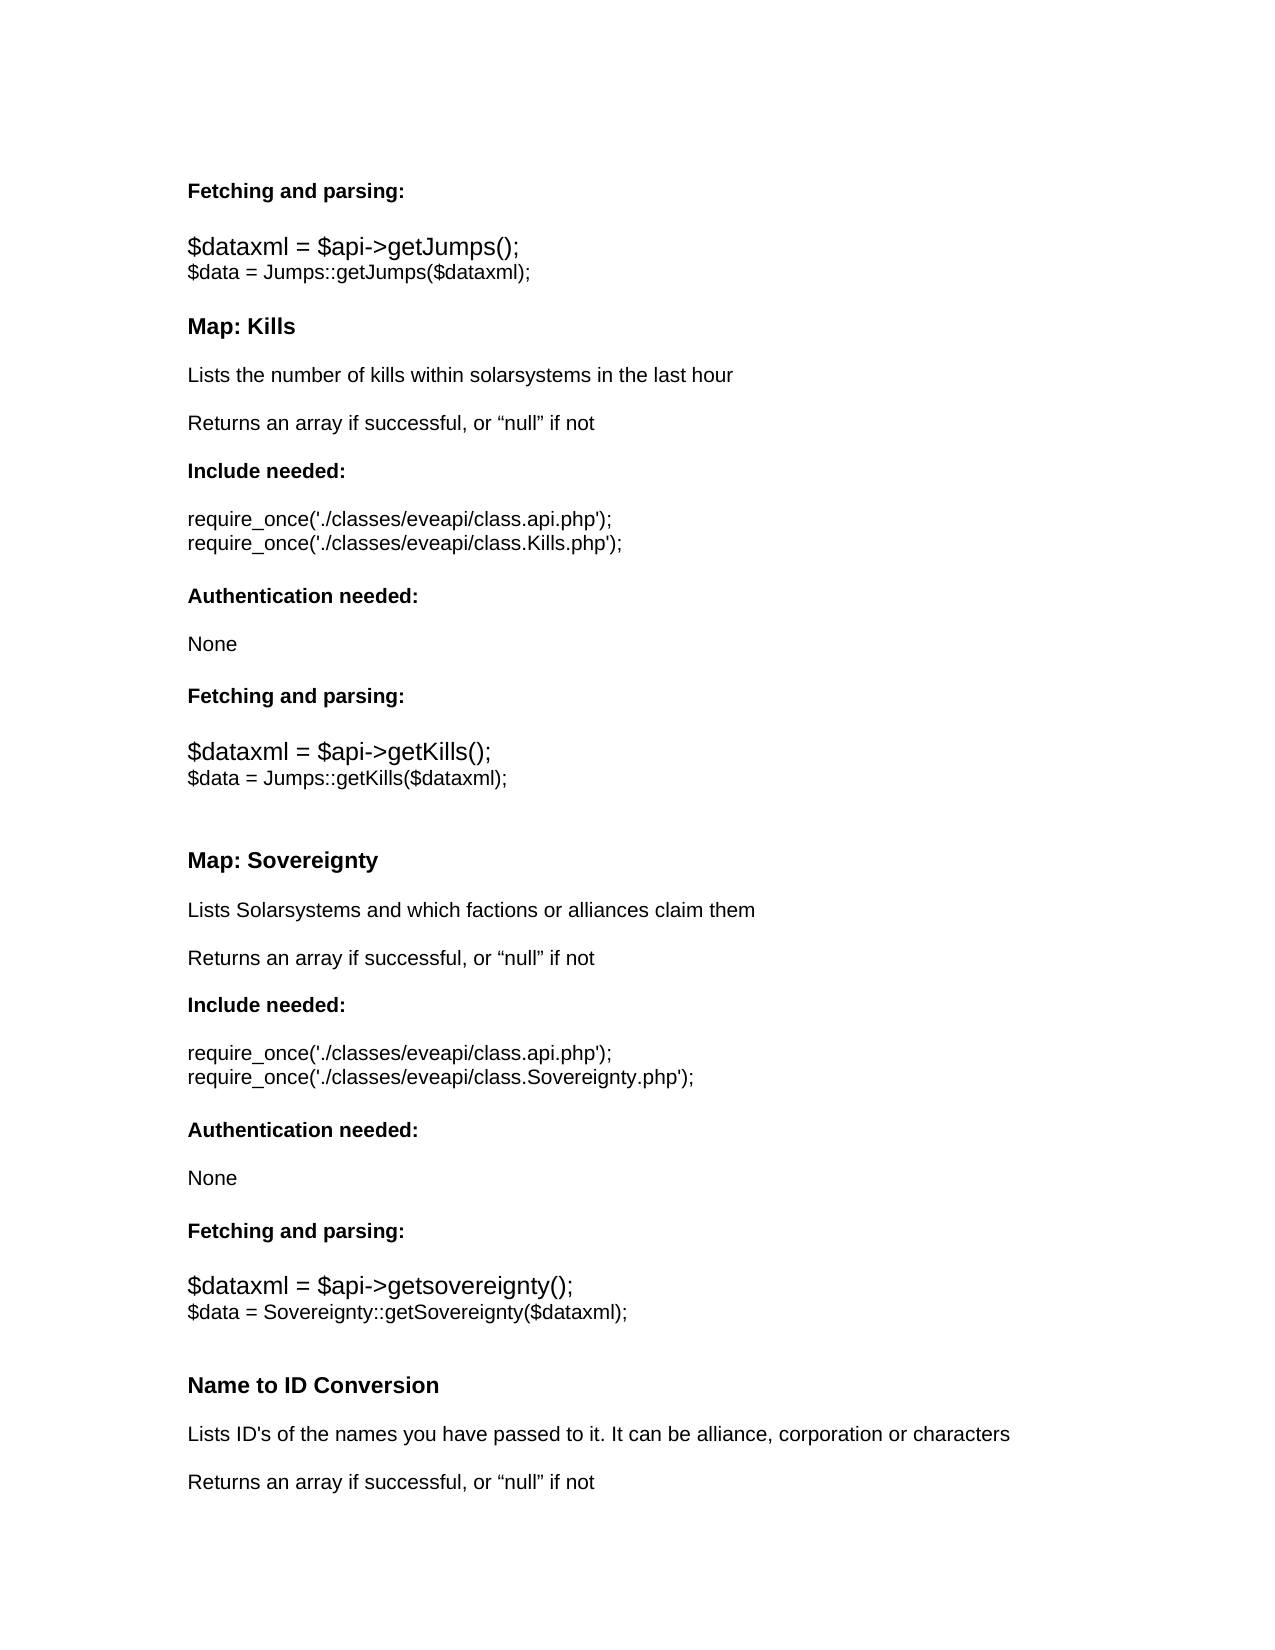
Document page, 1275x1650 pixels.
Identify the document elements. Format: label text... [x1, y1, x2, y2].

text Returns an array if successful, or “null” if not [187, 1470, 1087, 1494]
text require_once('./classes/eveapi/class.api.php'); [187, 507, 1087, 531]
text Lists ID's of the names you have passed to it. It can be alliance, corporation or characters [187, 1422, 1087, 1446]
text Fetching and parsing: [187, 179, 1087, 203]
text $data = Sovereignty::getSovereignty($dataxml); [187, 1300, 1087, 1324]
text Map: Kills [187, 313, 1087, 339]
text None [187, 1166, 1087, 1190]
text Name to ID Conversion [187, 1372, 1087, 1398]
text $dataxml = $api->getJumps(); [187, 231, 1087, 260]
text Authentication needed: [187, 584, 1087, 608]
text $dataxml = $api->getsovereignty(); [187, 1271, 1087, 1300]
text Lists the number of kills within solarsystems in the last hour [187, 363, 1087, 387]
text Include needed: [187, 993, 1087, 1017]
text Fetching and parsing: [187, 1218, 1087, 1242]
text $dataxml = $api->getKills(); [187, 737, 1087, 766]
text require_once('./classes/eveapi/class.Kills.php'); [187, 531, 1087, 555]
text Returns an array if successful, or “null” if not [187, 411, 1087, 435]
text require_once('./classes/eveapi/class.Sovereignty.php'); [187, 1065, 1087, 1089]
text Lists Solarsystems and which factions or alliances claim them [187, 897, 1087, 921]
text None [187, 632, 1087, 656]
text Fetching and parsing: [187, 684, 1087, 708]
text $data = Jumps::getJumps($dataxml); [187, 260, 1087, 284]
text Returns an array if successful, or “null” if not [187, 945, 1087, 969]
text Include needed: [187, 459, 1087, 483]
text Authentication needed: [187, 1118, 1087, 1142]
text $data = Jumps::getKills($dataxml); [187, 766, 1087, 790]
text Map: Sovereignty [187, 847, 1087, 873]
text require_once('./classes/eveapi/class.api.php'); [187, 1041, 1087, 1065]
